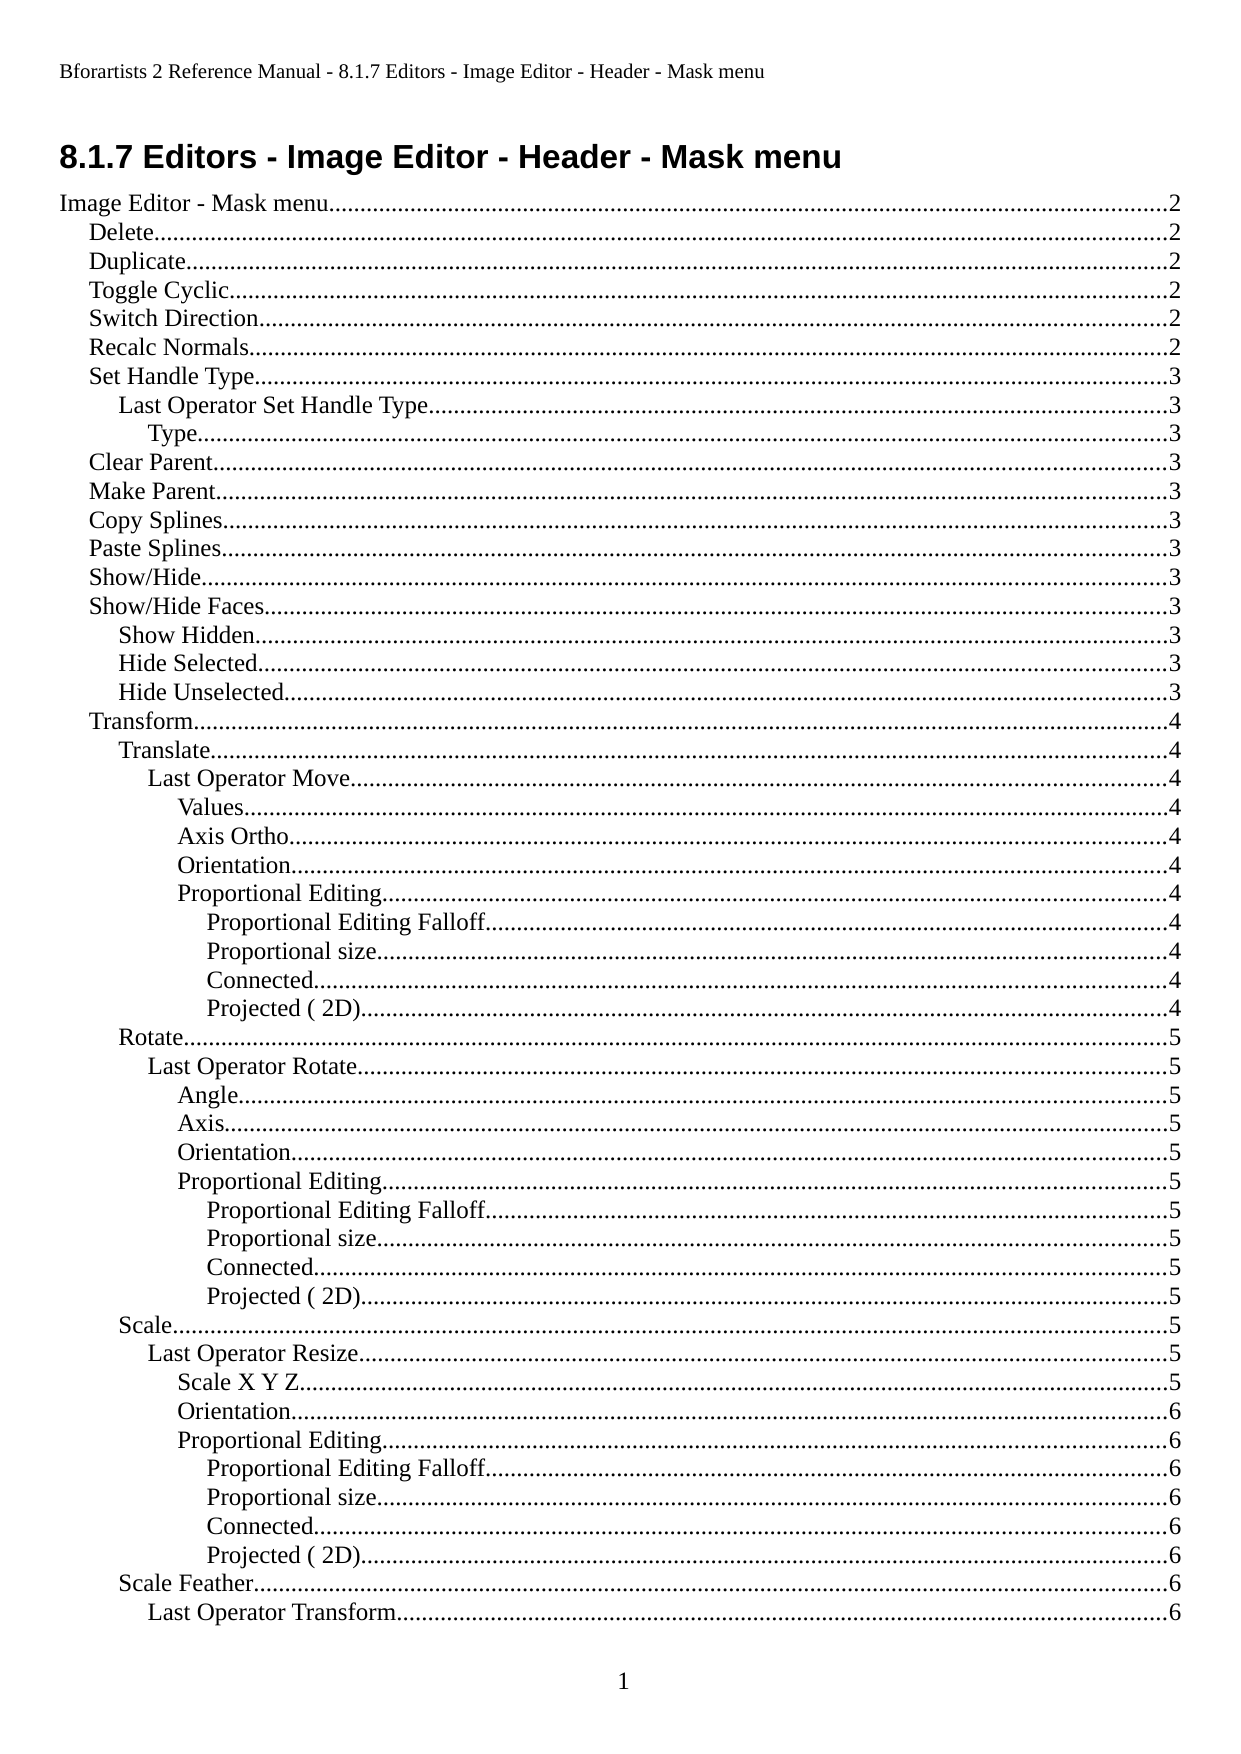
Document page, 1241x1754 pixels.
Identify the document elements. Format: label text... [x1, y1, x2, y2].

text Proportional Editing 5 [177, 1166, 1181, 1195]
text Orientation 6 [177, 1396, 1181, 1425]
text Proportional Editing Falloff 5 [206, 1195, 1181, 1223]
text Show/Hide Faces 3 [88, 591, 1181, 620]
text Transform 4 [88, 706, 1181, 735]
text Scale 5 [118, 1310, 1181, 1338]
text Make Parent 3 [88, 476, 1181, 505]
text Axis Ortho 4 [177, 821, 1181, 850]
text Last Operator Set Handle Type 3 [118, 390, 1181, 418]
text Translate 4 [118, 735, 1181, 763]
text Paste Splines 3 [88, 533, 1181, 562]
text Rotate 5 [118, 1022, 1181, 1051]
text Last Operator Rotate 5 [147, 1051, 1181, 1080]
text Proportional size 6 [206, 1482, 1181, 1511]
text Set Handle Type 3 [88, 361, 1181, 390]
text Copy Splines 3 [88, 505, 1181, 533]
text Delete 2 [88, 217, 1181, 246]
text Type 3 [147, 418, 1181, 447]
text Scale X Y Z 5 [177, 1367, 1181, 1396]
text Values 4 [177, 792, 1181, 821]
text Last Operator Resize 5 [147, 1338, 1181, 1367]
text Projected ( 2D) 4 [206, 993, 1181, 1022]
text Proportional Editing Falloff 6 [206, 1453, 1181, 1482]
text Switch Direction 2 [88, 303, 1181, 332]
text Proportional size 5 [206, 1223, 1181, 1252]
text Projected ( 2D) 6 [206, 1540, 1181, 1568]
text Recalc Normals 2 [88, 332, 1181, 361]
text Toggle Cyclic 2 [88, 275, 1181, 303]
text Connected 4 [206, 965, 1181, 993]
text Proportional size 4 [206, 936, 1181, 965]
text Angle 5 [177, 1080, 1181, 1108]
text Proportional Editing 6 [177, 1425, 1181, 1453]
text Image Editor - Mask menu 2 [59, 188, 1181, 217]
text Proportional Editing 4 [177, 878, 1181, 907]
text Orientation 5 [177, 1137, 1181, 1166]
text Hide Selected 3 [118, 648, 1181, 677]
text Show/Hide 3 [88, 562, 1181, 591]
text Orientation 4 [177, 850, 1181, 878]
subtitle 8.1.7 Editors - Image Editor - Header - Mask menu [59, 138, 1181, 176]
text Last Operator Transform 6 [147, 1597, 1181, 1626]
text Connected 5 [206, 1252, 1181, 1281]
text Scale Feather 6 [118, 1568, 1181, 1597]
text Show Hidden 3 [118, 620, 1181, 648]
text Axis 5 [177, 1108, 1181, 1137]
text Hide Unselected 3 [118, 677, 1181, 706]
text Proportional Editing Falloff 4 [206, 907, 1181, 936]
text Connected 6 [206, 1511, 1181, 1540]
text Projected ( 2D) 5 [206, 1281, 1181, 1310]
text Last Operator Move 4 [147, 763, 1181, 792]
text Duplicate 2 [88, 246, 1181, 275]
text Clear Parent 3 [88, 447, 1181, 476]
